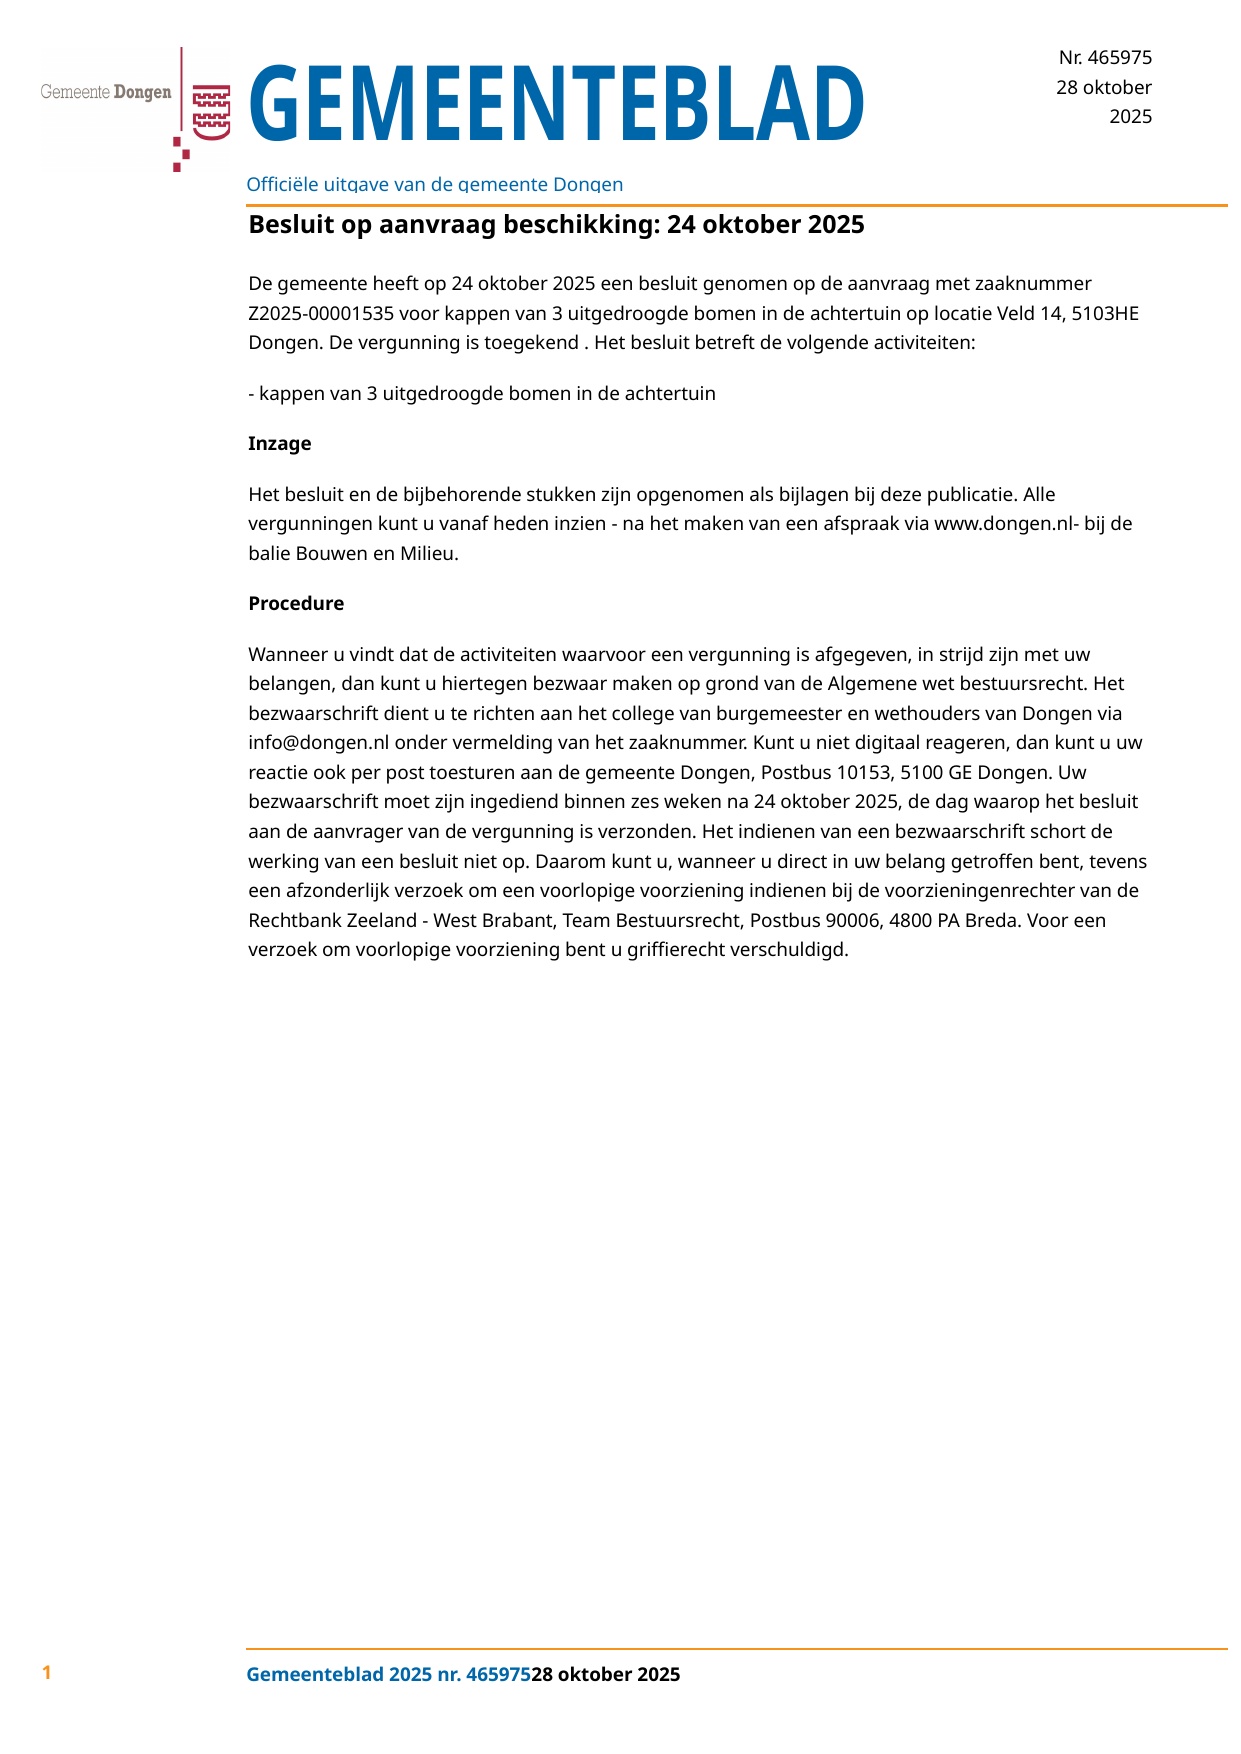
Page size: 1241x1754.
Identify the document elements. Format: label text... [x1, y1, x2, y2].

picture [41, 47, 231, 172]
text Inzage [248, 430, 1152, 456]
text Wanneer u vindt dat de activiteiten waarvoor een vergunning is afgegeven, in strijd zijn met uw belangen, dan kunt u hiertegen bezwaar maken op grond van de Algemene wet bestuursrecht. Het bezwaarschrift dient u te richten aan het college van burgemeester en wethouders van Dongen via info@dongen.nl onder vermelding van het zaaknummer. Kunt u niet digitaal reageren, dan kunt u uw reactie ook per post toesturen aan de gemeente Dongen, Postbus 10153, 5100 GE Dongen. Uw bezwaarschrift moet zijn ingediend binnen zes weken na 24 oktober 2025, de dag waarop het besluit aan de aanvrager van de vergunning is verzonden. Het indienen van een bezwaarschrift schort de werking van een besluit niet op. Daarom kunt u, wanneer u direct in uw belang getroffen bent, tevens een afzonderlijk verzoek om een voorlopige voorziening indienen bij de voorzieningenrechter van de Rechtbank Zeeland - West Brabant, Team Bestuursrecht, Postbus 90006, 4800 PA Breda. Voor een verzoek om voorlopige voorziening bent u griffierecht verschuldigd. [248, 641, 1152, 962]
text Besluit op aanvraag beschikking: 24 oktober 2025 [248, 207, 1152, 241]
text De gemeente heeft op 24 oktober 2025 een besluit genomen op de aanvraag met zaaknummer Z2025-00001535 voor kappen van 3 uitgedroogde bomen in de achtertuin op locatie Veld 14, 5103HE Dongen. De vergunning is toegekend . Het besluit betreft de volgende activiteiten: [248, 270, 1152, 355]
text - kappen van 3 uitgedroogde bomen in de achtertuin [248, 380, 1152, 406]
text Procedure [248, 590, 1152, 616]
text Het besluit en de bijbehorende stukken zijn opgenomen als bijlagen bij deze publicatie. Alle vergunningen kunt u vanaf heden inzien - na het maken van een afspraak via www.dongen.nl- bij de balie Bouwen en Milieu. [248, 481, 1152, 566]
